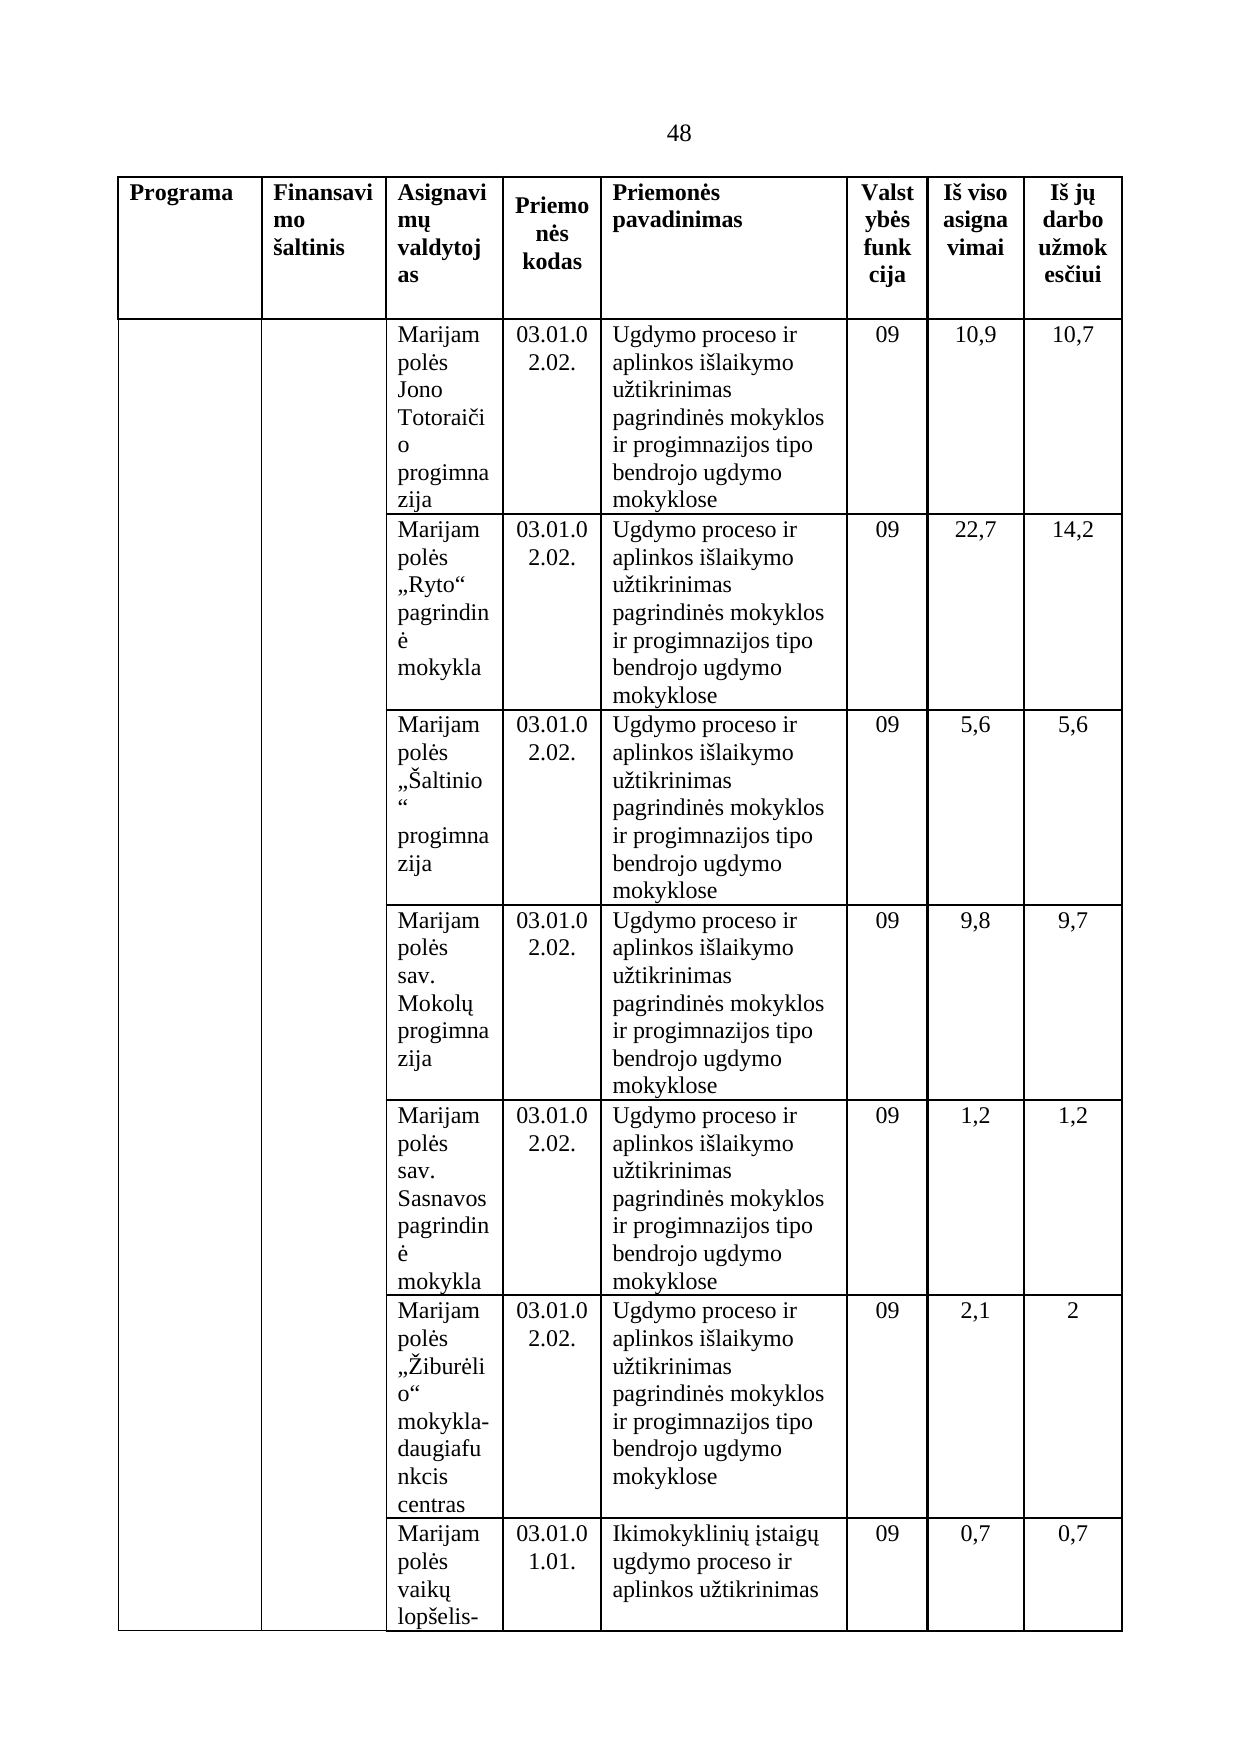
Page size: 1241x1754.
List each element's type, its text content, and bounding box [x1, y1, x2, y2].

table_cell 03.01.02.02. [504, 1296, 600, 1517]
table_cell 22,7 [929, 515, 1023, 708]
table_cell 9,7 [1025, 906, 1121, 1099]
table_cell 2,1 [929, 1296, 1023, 1517]
table_cell 03.01.02.02. [504, 320, 600, 513]
table_header Asignavimų valdytojas [387, 178, 502, 288]
table_cell 5,6 [929, 711, 1023, 904]
table_cell 03.01.02.02. [504, 711, 600, 904]
table_cell [262, 320, 386, 1630]
table_cell 03.01.02.02. [504, 906, 600, 1099]
table_cell Marijampolės „Ryto“ pagrindinė mokykla [387, 515, 502, 708]
table_cell 0,7 [929, 1519, 1023, 1630]
table_cell 09 [848, 320, 926, 513]
table_cell 10,9 [929, 320, 1023, 513]
table_cell Marijampolės sav. Mokolų progimnazija [387, 906, 502, 1099]
table_header Iš viso asignavimai [929, 178, 1023, 318]
table_header Iš jų darbo užmokesčiui [1025, 178, 1121, 318]
table_cell 14,2 [1025, 515, 1121, 708]
table_cell Ugdymo proceso ir aplinkos išlaikymo užtikrinimas pagrindinės mokyklos ir progimnazijos tipo bendrojo ugdymo mokyklose [602, 515, 846, 708]
table_cell 09 [848, 515, 926, 708]
table_cell [602, 288, 846, 318]
table_cell 09 [848, 1296, 926, 1517]
table_cell Ugdymo proceso ir aplinkos išlaikymo užtikrinimas pagrindinės mokyklos ir progimnazijos tipo bendrojo ugdymo mokyklose [602, 320, 846, 513]
table_cell Marijampolės Jono Totoraičio progimnazija [387, 320, 502, 513]
table_cell [848, 288, 926, 318]
table_cell Ugdymo proceso ir aplinkos išlaikymo užtikrinimas pagrindinės mokyklos ir progimnazijos tipo bendrojo ugdymo mokyklose [602, 1101, 846, 1294]
table_cell 1,2 [1025, 1101, 1121, 1294]
table_cell Marijampolės vaikų lopšelis- [387, 1519, 502, 1630]
table_cell 10,7 [1025, 320, 1121, 513]
table_cell Marijampolės sav. Sasnavos pagrindinė mokykla [387, 1101, 502, 1294]
table_cell Ugdymo proceso ir aplinkos išlaikymo užtikrinimas pagrindinės mokyklos ir progimnazijos tipo bendrojo ugdymo mokyklose [602, 1296, 846, 1517]
table_header Finansavimo šaltinis [263, 178, 385, 288]
table_cell Marijampolės „Žiburėlio“ mokykla-daugiafunkcis centras [387, 1296, 502, 1517]
table_cell [387, 288, 502, 318]
table_header Priemonės kodas [504, 178, 600, 288]
table_cell 03.01.02.02. [504, 515, 600, 708]
table_cell 5,6 [1025, 711, 1121, 904]
table_header Priemonės pavadinimas [602, 178, 846, 288]
table_cell [119, 320, 261, 1630]
table_cell Ikimokyklinių įstaigų ugdymo proceso ir aplinkos užtikrinimas [602, 1519, 846, 1630]
table_cell 0,7 [1025, 1519, 1121, 1630]
table_cell 09 [848, 1519, 926, 1630]
table_cell 09 [848, 906, 926, 1099]
table_cell 1,2 [929, 1101, 1023, 1294]
table_cell [119, 288, 261, 318]
table_header Programa [119, 178, 261, 288]
table_cell Ugdymo proceso ir aplinkos išlaikymo užtikrinimas pagrindinės mokyklos ir progimnazijos tipo bendrojo ugdymo mokyklose [602, 906, 846, 1099]
table_cell 09 [848, 711, 926, 904]
table_cell 9,8 [929, 906, 1023, 1099]
table_cell Marijampolės „Šaltinio“ progimnazija [387, 711, 502, 904]
table_cell 2 [1025, 1296, 1121, 1517]
table_cell [263, 288, 385, 318]
table_cell 03.01.02.02. [504, 1101, 600, 1294]
table_cell Ugdymo proceso ir aplinkos išlaikymo užtikrinimas pagrindinės mokyklos ir progimnazijos tipo bendrojo ugdymo mokyklose [602, 711, 846, 904]
table_cell 03.01.01.01. [504, 1519, 600, 1630]
table_cell 09 [848, 1101, 926, 1294]
table_header Valstybės funkcija [848, 178, 926, 288]
table_cell [504, 288, 600, 318]
